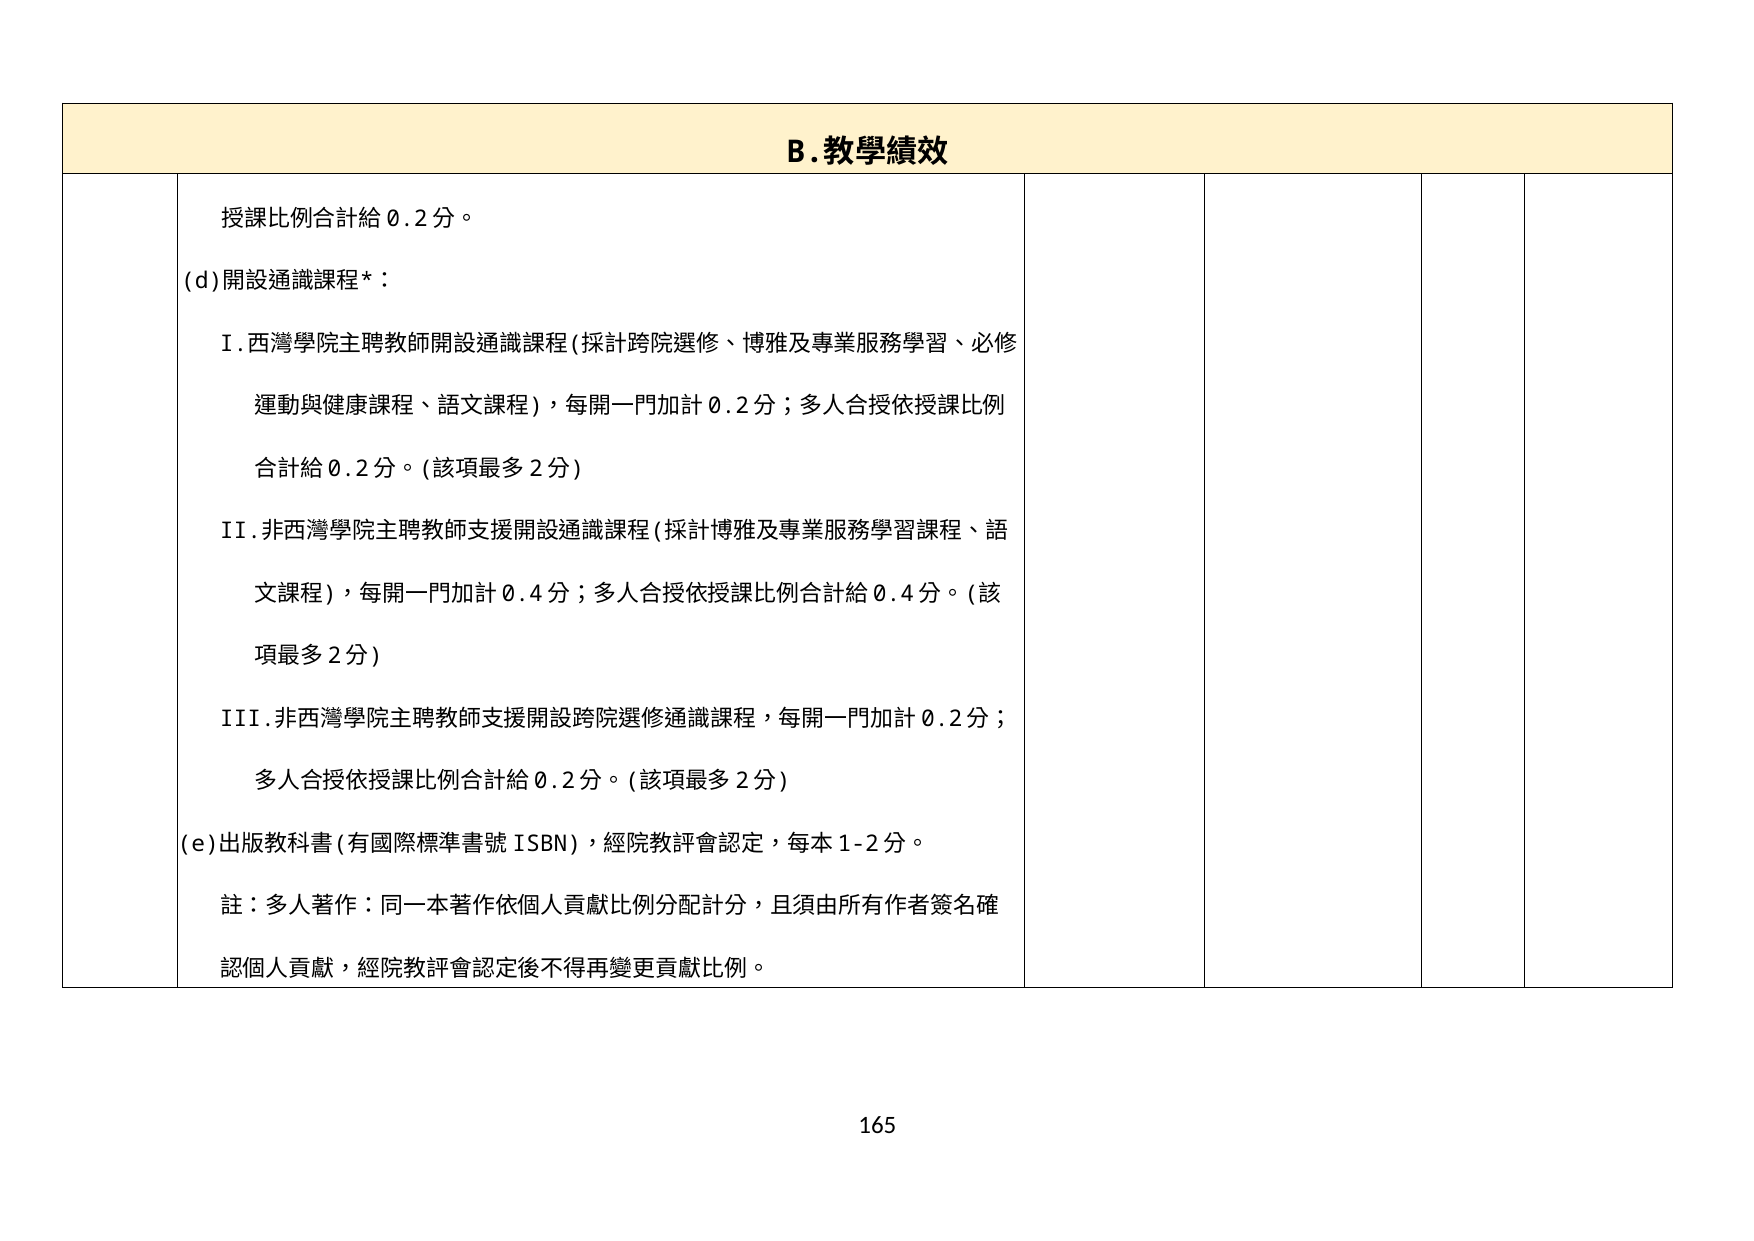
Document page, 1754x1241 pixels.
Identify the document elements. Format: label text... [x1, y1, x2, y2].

table_cell 授課比例合計給0.2分。 (d)開設通識課程*： I.西灣學院主聘教師開設通識課程(採計跨院選修、博雅及專業服務學習、必修運動與健康課程、語文課程)，每開一門加計0.2分；多人合授依授課比例合計給0.2分。(該項最多2分) II.非西灣學院主聘教師支援開設通識課程(採計博雅及專業服務學習課程、語文課程)，每開一門加計0.4分；多人合授依授課比例合計給0.4分。(該項最多2分) III.非西灣學院主聘教師支援開設跨院選修通識課程，每開一門加計0.2分；多人合授依授課比例合計給0.2分。(該項最多2分) (e)出版教科書(有國際標準書號ISBN)，經院教評會認定，每本1-2分。 註：多人著作：同一本著作依個人貢獻比例分配計分，且須由所有作者簽名確認個人貢獻，經院教評會認定後不得再變更貢獻比例。 [178, 174, 1024, 987]
table_header B.教學績效 [63, 104, 1672, 173]
table_cell [1422, 174, 1524, 987]
table_cell [1205, 174, 1421, 987]
table_cell [63, 174, 177, 987]
table_cell [1525, 174, 1672, 987]
table_cell [1025, 174, 1204, 987]
